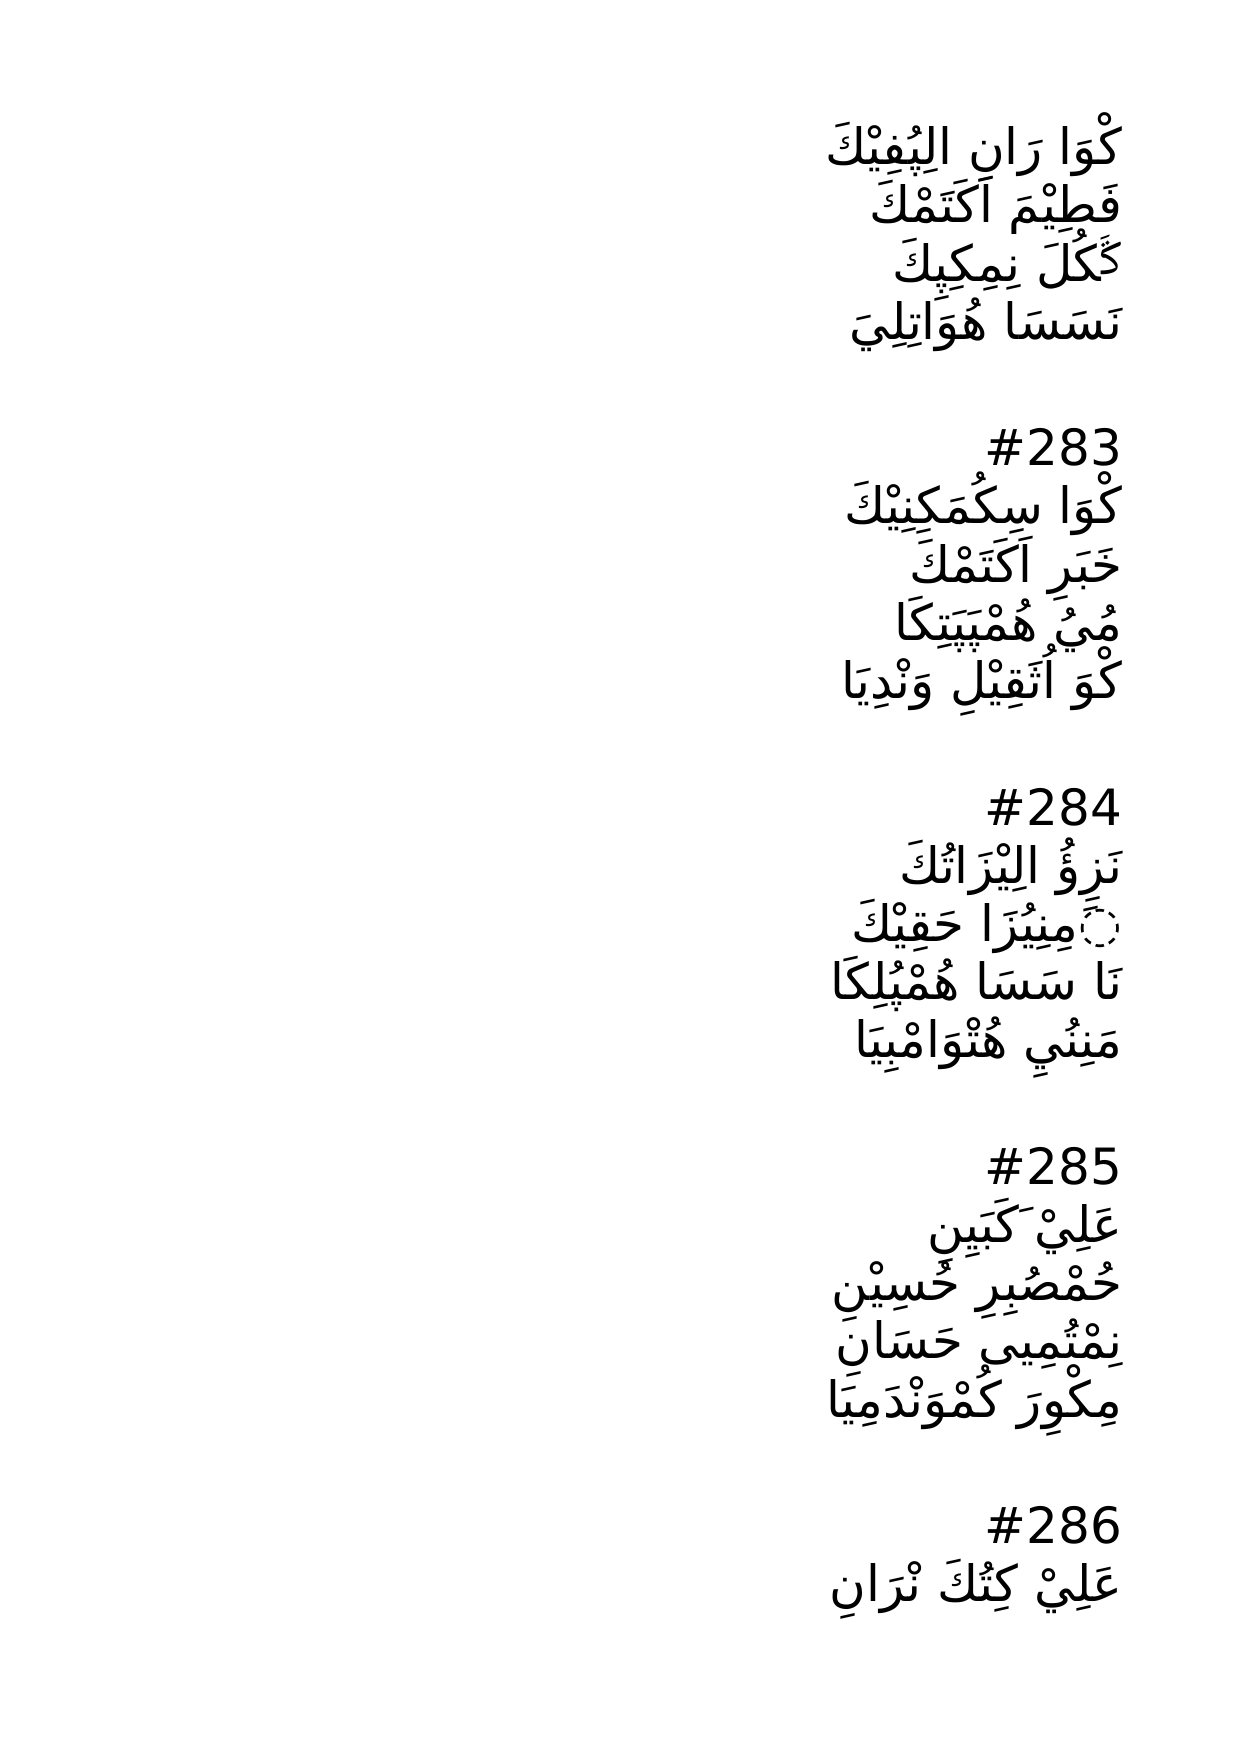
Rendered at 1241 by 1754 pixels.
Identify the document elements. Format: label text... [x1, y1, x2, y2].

text نَسَسَا هُوَاتِلِيَ [118, 293, 1122, 351]
text نَزِؤُ الِيْزَاتُكَ [118, 837, 1122, 895]
text #285 [118, 1138, 1122, 1196]
text ػَكُلَ نِمِكِپِكَ [118, 234, 1122, 293]
text كْوَ اُثَقِيْلِ وَنْدِيَا [118, 652, 1122, 710]
text خَبَرِ اَكَتَمْكَ [118, 536, 1122, 594]
text مَنِنُيِ هُتْوَامْبِيَا [118, 1011, 1122, 1069]
text نَا سَسَا هُمْپُلِكَا [118, 953, 1122, 1011]
text مُيُ هُمْپَپَتِكَا [118, 594, 1122, 652]
text كْوَا رَانِ الِپُفِيْكَ [118, 118, 1122, 176]
text كْوَا سِكُمَكِنِيْكَ [118, 477, 1122, 536]
text #283 [118, 419, 1122, 477]
text فَطِيْمَ اَكَتَمْكَ [118, 176, 1122, 234]
text مِكْوِرَ كُمْوَنْدَمِيَا [118, 1371, 1122, 1429]
text حُمْصُبِرِ حُسِيْنِ [118, 1254, 1122, 1312]
text #286 [118, 1497, 1122, 1555]
text عَلِيْ كِتُكَ نْرَانِ [118, 1555, 1122, 1613]
text َمِنِيُزَا حَقِيْكَ [118, 895, 1122, 953]
text عَلِيْ َكَبَيِنِ [118, 1196, 1122, 1254]
text #284 [118, 778, 1122, 837]
text نِمْتُمِيى حَسَانِ [118, 1312, 1122, 1371]
